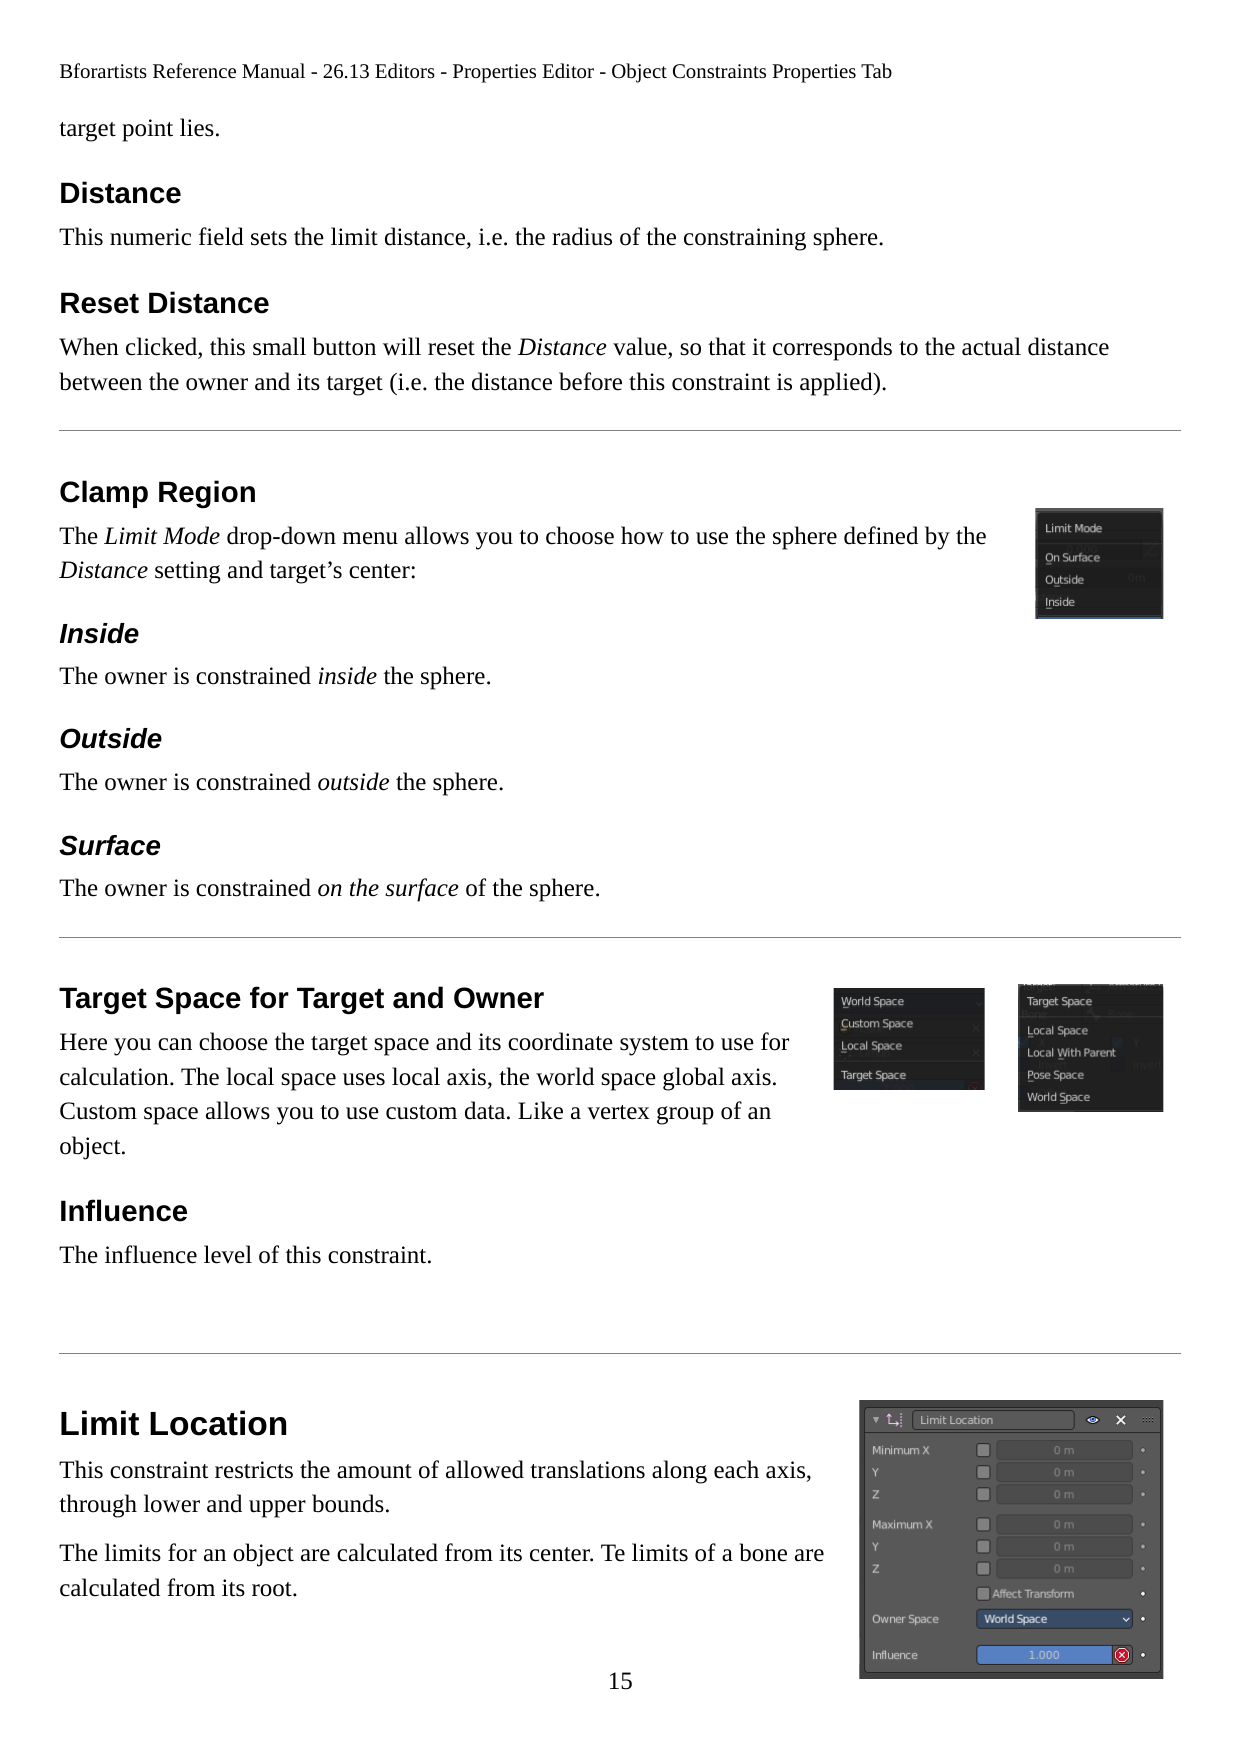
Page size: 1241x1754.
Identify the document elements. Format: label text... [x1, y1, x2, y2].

subtitle Clamp Region [59, 475, 1181, 508]
subtitle Reset Distance [59, 286, 1181, 320]
text When clicked, this small button will reset the Distance value, so that it corresponds to the actual distance between the owner and its target (i.e. the distance before this constraint is applied). [59, 332, 1181, 396]
text This constraint restricts the amount of allowed translations along each axis, through lower and upper bounds. [59, 1455, 859, 1518]
subtitle Limit Location [59, 1404, 859, 1442]
text The limits for an object are calculated from its center. Te limits of a bone are calculated from its root. [59, 1538, 859, 1602]
picture [1035, 508, 1164, 619]
subtitle Outside [59, 723, 1181, 755]
text The owner is constrained inside the sphere. [59, 661, 1181, 690]
subtitle [1164, 1404, 1181, 1442]
text The owner is constrained on the surface of the sphere. [59, 873, 1181, 902]
text The owner is constrained outside the sphere. [59, 767, 1181, 796]
text Here you can choose the target space and its coordinate system to use for calculation. The local space uses local axis, the world space global axis. Custom space allows you to use custom data. Like a vertex group of an object. [59, 1027, 1181, 1159]
text The Limit Mode drop-down menu allows you to choose how to use the sphere defined by the Distance setting and target’s center: [59, 521, 1035, 584]
text The influence level of this constraint. [59, 1241, 1181, 1269]
subtitle Inside [59, 617, 1181, 649]
picture [833, 988, 985, 1090]
picture [1018, 984, 1164, 1112]
subtitle Target Space for Target and Owner [59, 981, 1181, 1015]
text This numeric field sets the limit distance, i.e. the radius of the constraining sphere. [59, 222, 1181, 251]
subtitle Distance [59, 176, 1181, 210]
subtitle Influence [59, 1194, 1181, 1228]
subtitle Surface [59, 829, 1181, 861]
text target point lies. [59, 113, 1181, 141]
picture [859, 1400, 1164, 1679]
